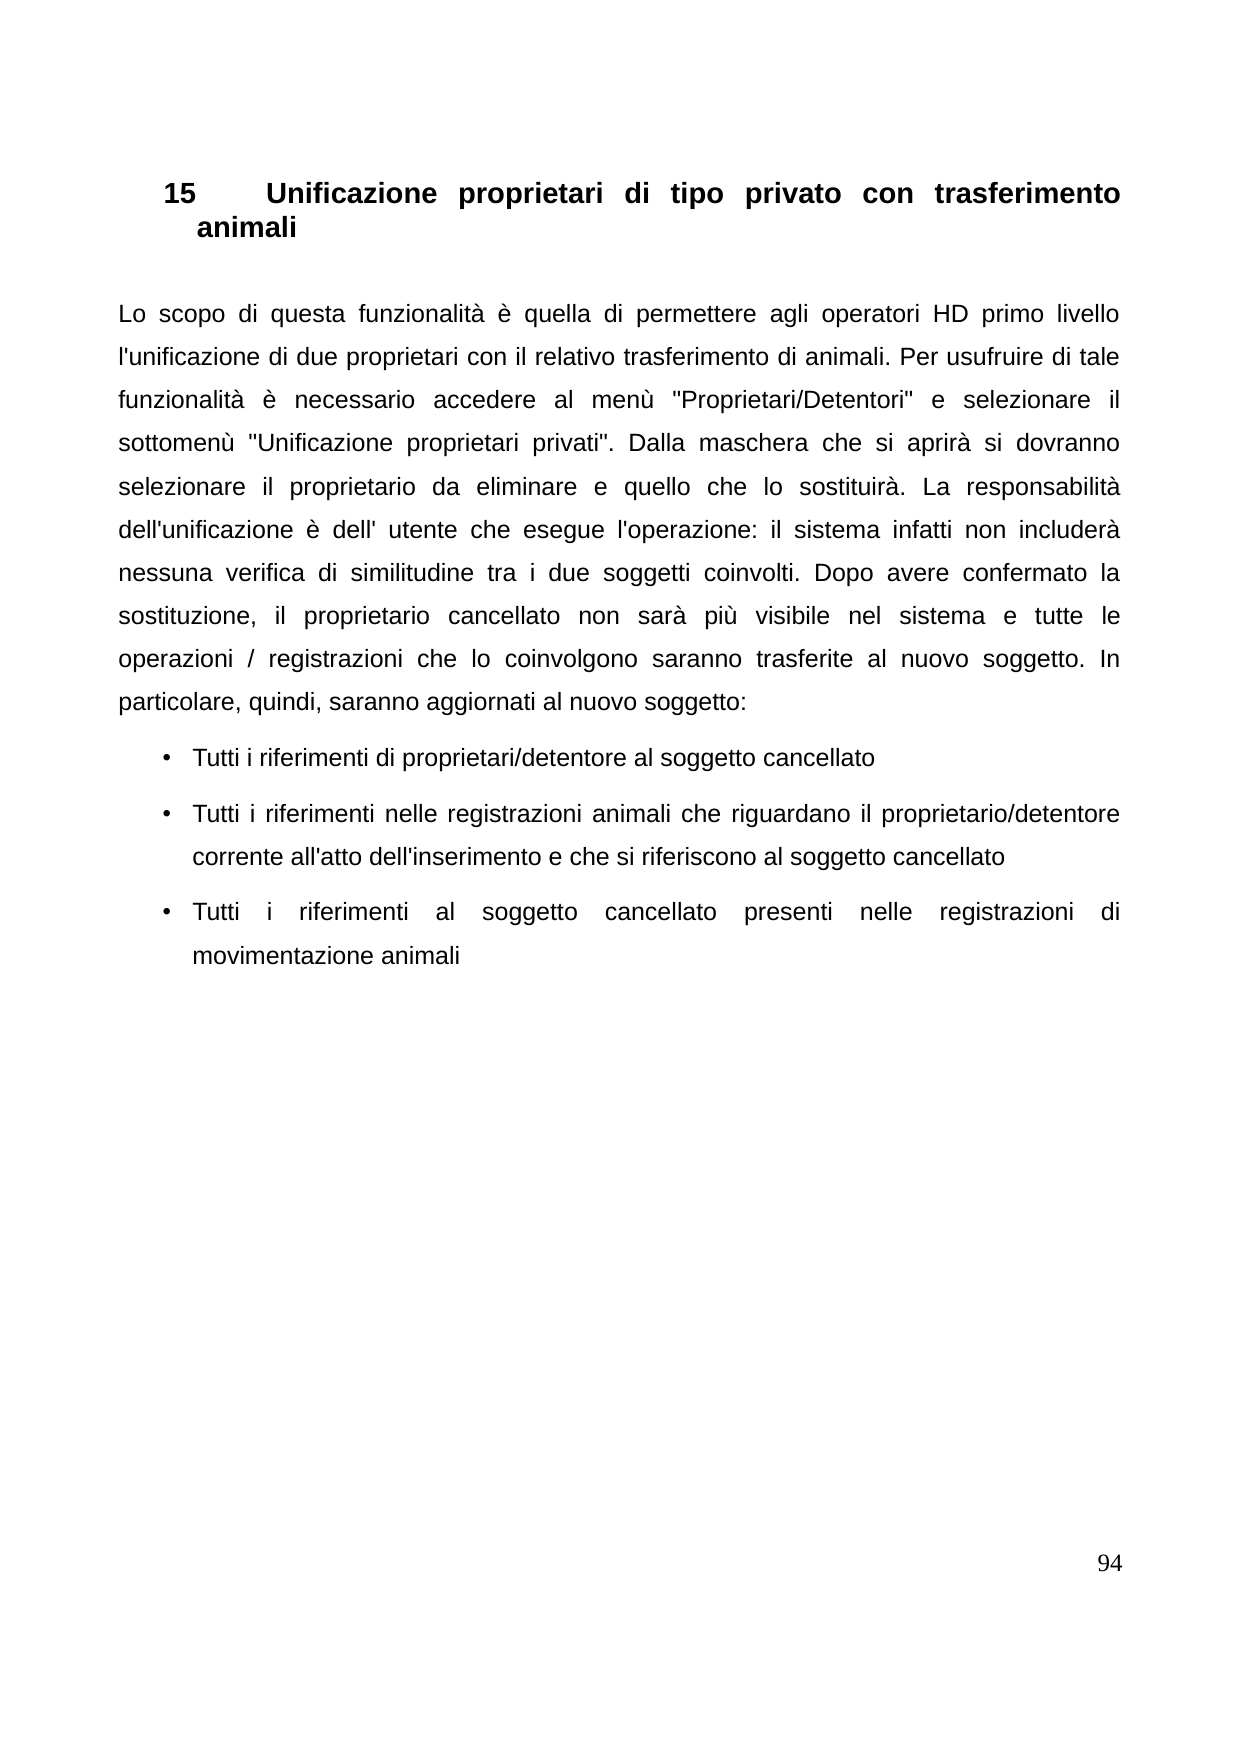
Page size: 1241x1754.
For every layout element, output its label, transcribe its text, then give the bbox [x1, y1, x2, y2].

subtitle Unificazione proprietari di tipo privato con trasferimento animali [155, 176, 1122, 243]
text Lo scopo di questa funzionalità è quella di permettere agli operatori HD primo livello l'unificazione di due proprietari con il relativo trasferimento di animali. Per usufruire di tale funzionalità è necessario accedere al menù "Proprietari/Detentori" e selezionare il sottomenù "Unificazione proprietari privati". Dalla maschera che si aprirà si dovranno selezionare il proprietario da eliminare e quello che lo sostituirà. La responsabilità dell'unificazione è dell' utente che esegue l'operazione: il sistema infatti non includerà nessuna verifica di similitudine tra i due soggetti coinvolti. Dopo avere confermato la sostituzione, il proprietario cancellato non sarà più visibile nel sistema e tutte le operazioni / registrazioni che lo coinvolgono saranno trasferite al nuovo soggetto. In particolare, quindi, saranno aggiornati al nuovo soggetto: [118, 256, 1122, 716]
list Tutti i riferimenti al soggetto cancellato presenti nelle registrazioni di movimentazione animali [162, 897, 1122, 969]
list Tutti i riferimenti nelle registrazioni animali che riguardano il proprietario/detentore corrente all'atto dell'inserimento e che si riferiscono al soggetto cancellato [162, 798, 1122, 871]
list Tutti i riferimenti di proprietari/detentore al soggetto cancellato [162, 743, 1122, 772]
